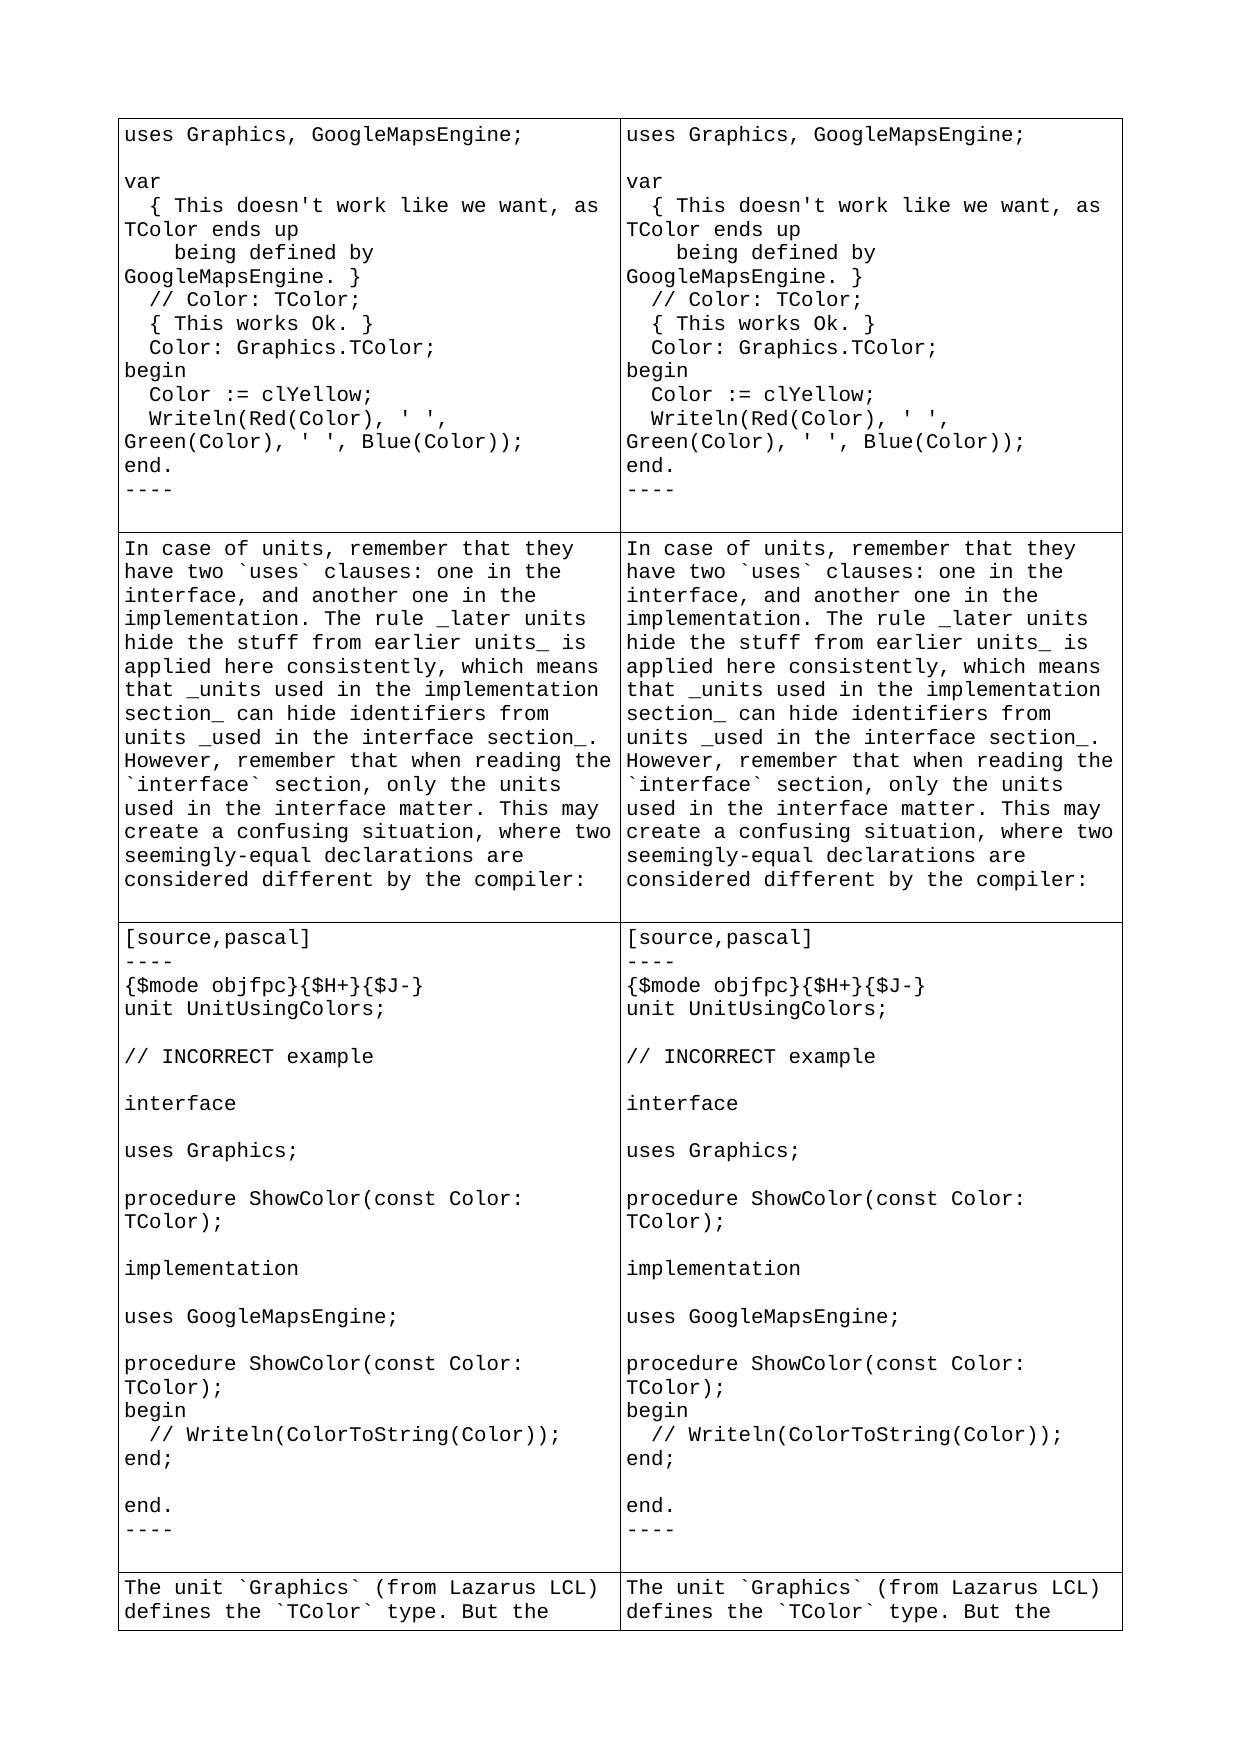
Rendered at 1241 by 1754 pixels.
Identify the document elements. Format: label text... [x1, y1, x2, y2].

table_cell [source,pascal] ---- {$mode objfpc}{$H+}{$J-} unit UnitUsingColors; // INCORRECT example interface uses Graphics; procedure ShowColor(const Color: TColor); implementation uses GoogleMapsEngine; procedure ShowColor(const Color: TColor); begin // Writeln(ColorToString(Color)); end; end. ---- [119, 923, 620, 1572]
table_cell In case of units, remember that they have two `uses` clauses: one in the interface, and another one in the implementation. The rule _later units hide the stuff from earlier units_ is applied here consistently, which means that _units used in the implementation section_ can hide identifiers from units _used in the interface section_. However, remember that when reading the `interface` section, only the units used in the interface matter. This may create a confusing situation, where two seemingly-equal declarations are considered different by the compiler: [119, 533, 620, 922]
table_cell uses Graphics, GoogleMapsEngine; var { This doesn't work like we want, as TColor ends up being defined by GoogleMapsEngine. } // Color: TColor; { This works Ok. } Color: Graphics.TColor; begin Color := clYellow; Writeln(Red(Color), ' ', Green(Color), ' ', Blue(Color)); end. ---- [621, 119, 1122, 532]
table_cell [source,pascal] ---- {$mode objfpc}{$H+}{$J-} unit UnitUsingColors; // INCORRECT example interface uses Graphics; procedure ShowColor(const Color: TColor); implementation uses GoogleMapsEngine; procedure ShowColor(const Color: TColor); begin // Writeln(ColorToString(Color)); end; end. ---- [621, 923, 1122, 1572]
table_cell The unit `Graphics` (from Lazarus LCL) defines the `TColor` type. But the [119, 1573, 620, 1630]
table_cell uses Graphics, GoogleMapsEngine; var { This doesn't work like we want, as TColor ends up being defined by GoogleMapsEngine. } // Color: TColor; { This works Ok. } Color: Graphics.TColor; begin Color := clYellow; Writeln(Red(Color), ' ', Green(Color), ' ', Blue(Color)); end. ---- [119, 119, 620, 532]
table_cell In case of units, remember that they have two `uses` clauses: one in the interface, and another one in the implementation. The rule _later units hide the stuff from earlier units_ is applied here consistently, which means that _units used in the implementation section_ can hide identifiers from units _used in the interface section_. However, remember that when reading the `interface` section, only the units used in the interface matter. This may create a confusing situation, where two seemingly-equal declarations are considered different by the compiler: [621, 533, 1122, 922]
table_cell The unit `Graphics` (from Lazarus LCL) defines the `TColor` type. But the [621, 1573, 1122, 1630]
